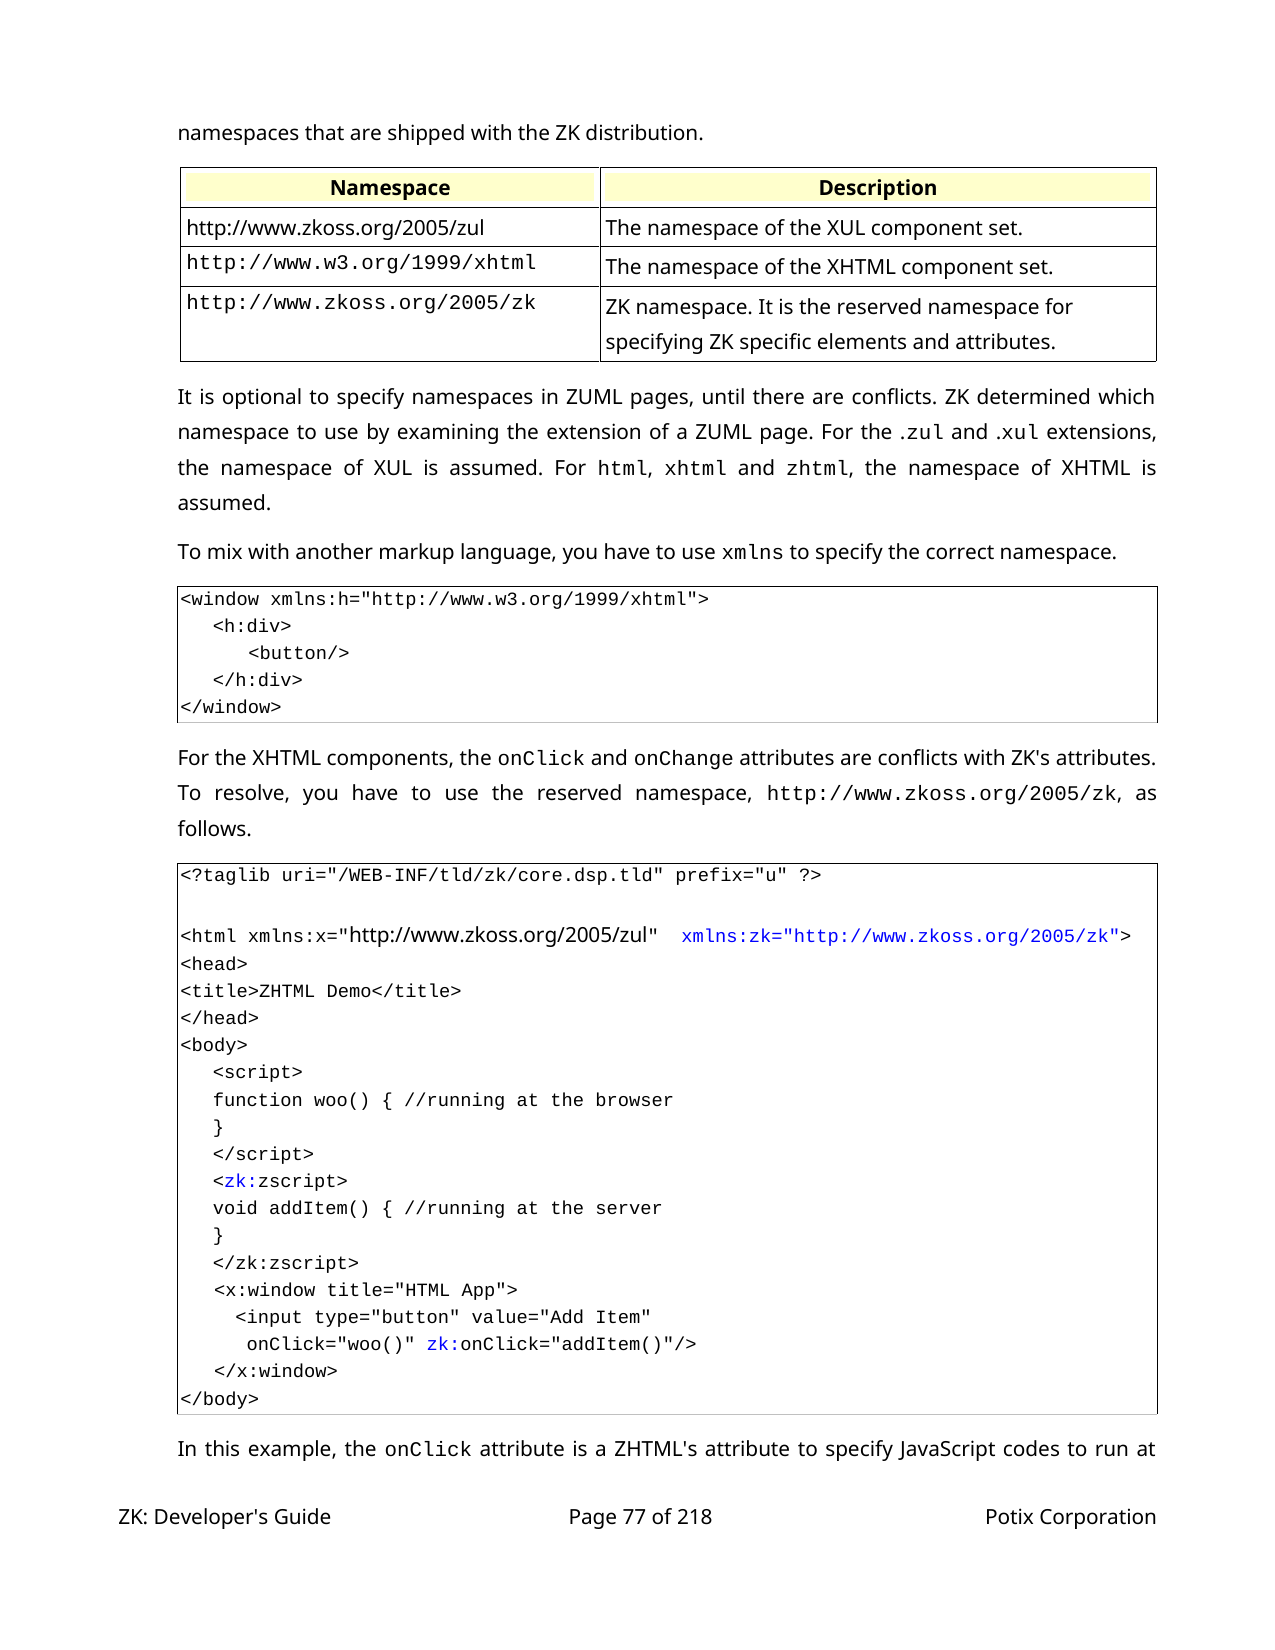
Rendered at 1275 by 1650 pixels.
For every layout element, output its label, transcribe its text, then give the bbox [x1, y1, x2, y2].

text namespaces that are shipped with the ZK distribution. [177, 118, 1157, 146]
table_cell http://www.w3.org/1999/xhtml [181, 247, 599, 286]
table_cell http://www.zkoss.org/2005/zul [181, 208, 599, 246]
text void addItem() { //running at the server [178, 1196, 1157, 1220]
table_cell The namespace of the XUL component set. [601, 208, 1156, 246]
text <head> [178, 951, 1157, 976]
text <h:div> [178, 613, 1157, 638]
text function woo() { //running at the browser [178, 1087, 1157, 1112]
text <script> [178, 1060, 1157, 1084]
text } [178, 1223, 1157, 1248]
table_cell http://www.zkoss.org/2005/zk [181, 287, 599, 361]
text <input type="button" value="Add Item" [178, 1305, 1157, 1329]
text For the XHTML components, the onClick and onChange attributes are conflicts with ZK's attributes. To resolve, you have to use the reserved namespace, http://www.zkoss.org/2005/zk, as follows. [177, 743, 1157, 842]
text In this example, the onClick attribute is a ZHTML's attribute to specify JavaScript codes to run at [177, 1434, 1157, 1463]
text <body> [178, 1033, 1157, 1057]
text onClick="woo()" zk:onClick="addItem()"/> [178, 1332, 1157, 1356]
text </h:div> [178, 668, 1157, 692]
table_header Description [601, 168, 1156, 207]
text <x:window title="HTML App"> [178, 1278, 1157, 1302]
text </window> [178, 695, 1157, 722]
table_cell ZK namespace. It is the reserved namespace for specifying ZK specific elements and attributes. [601, 287, 1156, 361]
text </zk:zscript> [178, 1251, 1157, 1275]
text To mix with another markup language, you have to use xmlns to specify the correct namespace. [177, 537, 1157, 566]
text </x:window> [178, 1359, 1157, 1383]
text <html xmlns:x="http://www.zkoss.org/2005/zul" xmlns:zk="http://www.zkoss.org/2005/zk"> [178, 917, 1157, 948]
text It is optional to specify namespaces in ZUML pages, until there are conflicts. ZK determined which namespace to use by examining the extension of a ZUML page. For the .zul and .xul extensions, the namespace of XUL is assumed. For html, xhtml and zhtml, the namespace of XHTML is assumed. [177, 382, 1157, 517]
table_cell The namespace of the XHTML component set. [601, 247, 1156, 286]
text </head> [178, 1006, 1157, 1030]
text } [178, 1114, 1157, 1139]
text <window xmlns:h="http://www.w3.org/1999/xhtml"> [178, 587, 1157, 611]
text </script> [178, 1142, 1157, 1166]
text <title>ZHTML Demo</title> [178, 979, 1157, 1003]
table_header Namespace [181, 168, 599, 207]
text </body> [178, 1386, 1157, 1414]
text <?taglib uri="/WEB-INF/tld/zk/core.dsp.tld" prefix="u" ?> [178, 864, 1157, 887]
text <button/> [178, 641, 1157, 665]
text <zk:zscript> [178, 1169, 1157, 1193]
